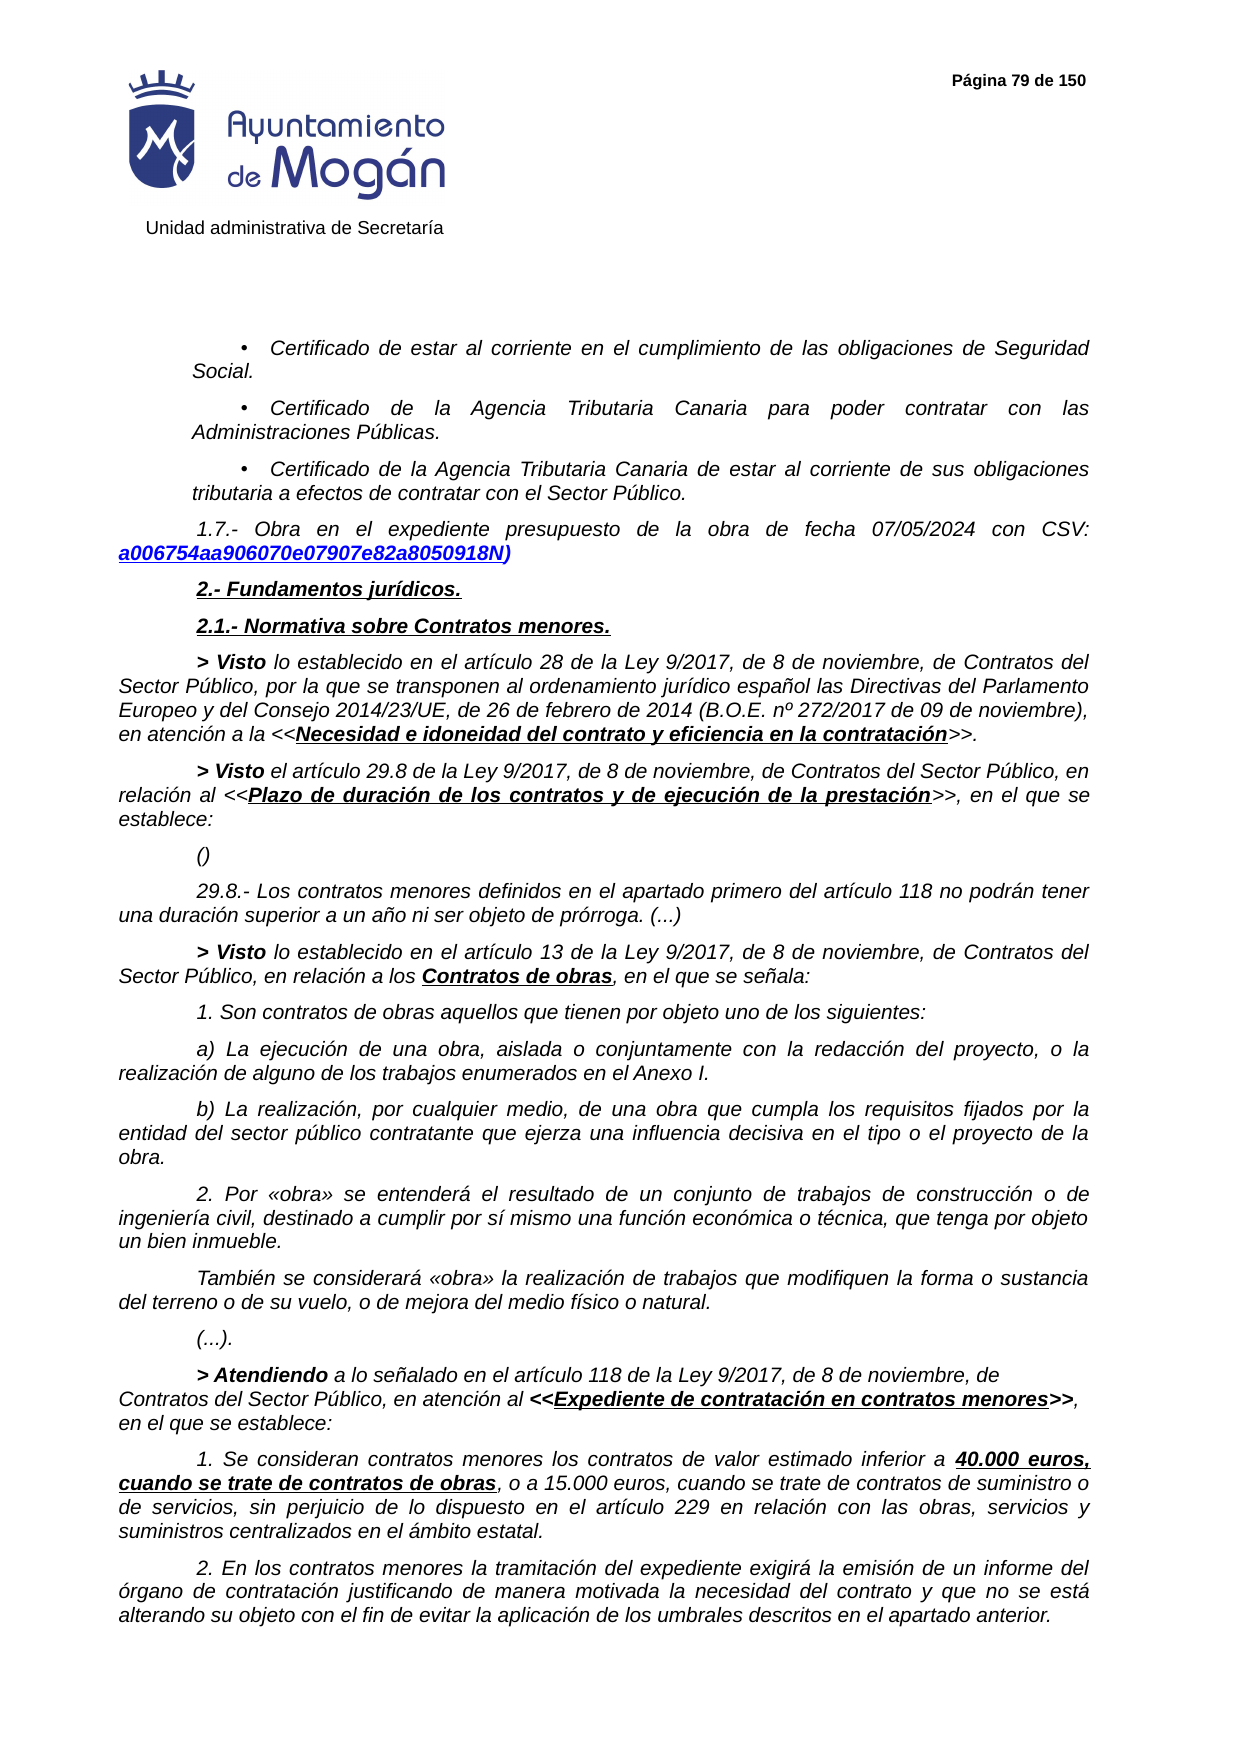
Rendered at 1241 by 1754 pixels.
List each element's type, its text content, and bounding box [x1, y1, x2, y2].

list Certificado de la Agencia Tributaria Canaria de estar al corriente de sus obligaciones tributaria a efectos de contratar con el Sector Público. [162, 456, 1092, 504]
text 2. En los contratos menores la tramitación del expediente exigirá la emisión de un informe del órgano de contratación justificando de manera motivada la necesidad del contrato y que no se está alterando su objeto con el fin de evitar la aplicación de los umbrales descritos en el apartado anterior. [118, 1555, 1092, 1627]
text 29.8.- Los contratos menores definidos en el apartado primero del artículo 118 no podrán tener una duración superior a un año ni ser objeto de prórroga. (...) [118, 879, 1092, 927]
text b) La realización, por cualquier medio, de una obra que cumpla los requisitos fijados por la entidad del sector público contratante que ejerza una influencia decisiva en el tipo o el proyecto de la obra. [118, 1097, 1092, 1169]
text 1.7.- Obra en el expediente presupuesto de la obra de fecha 07/05/2024 con CSV: a006754aa906070e07907e82a8050918N) [118, 517, 1092, 565]
text También se considerará «obra» la realización de trabajos que modifiquen la forma o sustancia del terreno o de su vuelo, o de mejora del medio físico o natural. [118, 1266, 1092, 1314]
text > Visto el artículo 29.8 de la Ley 9/2017, de 8 de noviembre, de Contratos del Sector Público, en relación al <<Plazo de duración de los contratos y de ejecución de la prestación>>, en el que se establece: [118, 758, 1092, 830]
list Certificado de estar al corriente en el cumplimiento de las obligaciones de Seguridad Social. [162, 335, 1092, 383]
text () [118, 843, 1092, 867]
picture [128, 70, 445, 206]
text 1. Son contratos de obras aquellos que tienen por objeto uno de los siguientes: [118, 1000, 1092, 1024]
list Certificado de la Agencia Tributaria Canaria para poder contratar con las Administraciones Públicas. [162, 396, 1092, 444]
text 1. Se consideran contratos menores los contratos de valor estimado inferior a 40.000 euros, cuando se trate de contratos de obras, o a 15.000 euros, cuando se trate de contratos de suministro o de servicios, sin perjuicio de lo dispuesto en el artículo 229 en relación con las obras, servicios y suministros centralizados en el ámbito estatal. [118, 1447, 1092, 1543]
text > Visto lo establecido en el artículo 13 de la Ley 9/2017, de 8 de noviembre, de Contratos del Sector Público, en relación a los Contratos de obras, en el que se señala: [118, 940, 1092, 988]
text 2. Por «obra» se entenderá el resultado de un conjunto de trabajos de construcción o de ingeniería civil, destinado a cumplir por sí mismo una función económica o técnica, que tenga por objeto un bien inmueble. [118, 1181, 1092, 1253]
text (...). [118, 1326, 1092, 1350]
text 2.1.- Normativa sobre Contratos menores. [118, 614, 1092, 638]
text > Atendiendo a lo señalado en el artículo 118 de la Ley 9/2017, de 8 de noviembre, de Contratos del Sector Público, en atención al <<Expediente de contratación en contratos menores>>, en el que se establece: [118, 1363, 1092, 1434]
text > Visto lo establecido en el artículo 28 de la Ley 9/2017, de 8 de noviembre, de Contratos del Sector Público, por la que se transponen al ordenamiento jurídico español las Directivas del Parlamento Europeo y del Consejo 2014/23/UE, de 26 de febrero de 2014 (B.O.E. nº 272/2017 de 09 de noviembre), en atención a la <<Necesidad e idoneidad del contrato y eficiencia en la contratación>>. [118, 650, 1092, 746]
text a) La ejecución de una obra, aislada o conjuntamente con la redacción del proyecto, o la realización de alguno de los trabajos enumerados en el Anexo I. [118, 1037, 1092, 1084]
text 2.- Fundamentos jurídicos. [118, 577, 1092, 601]
